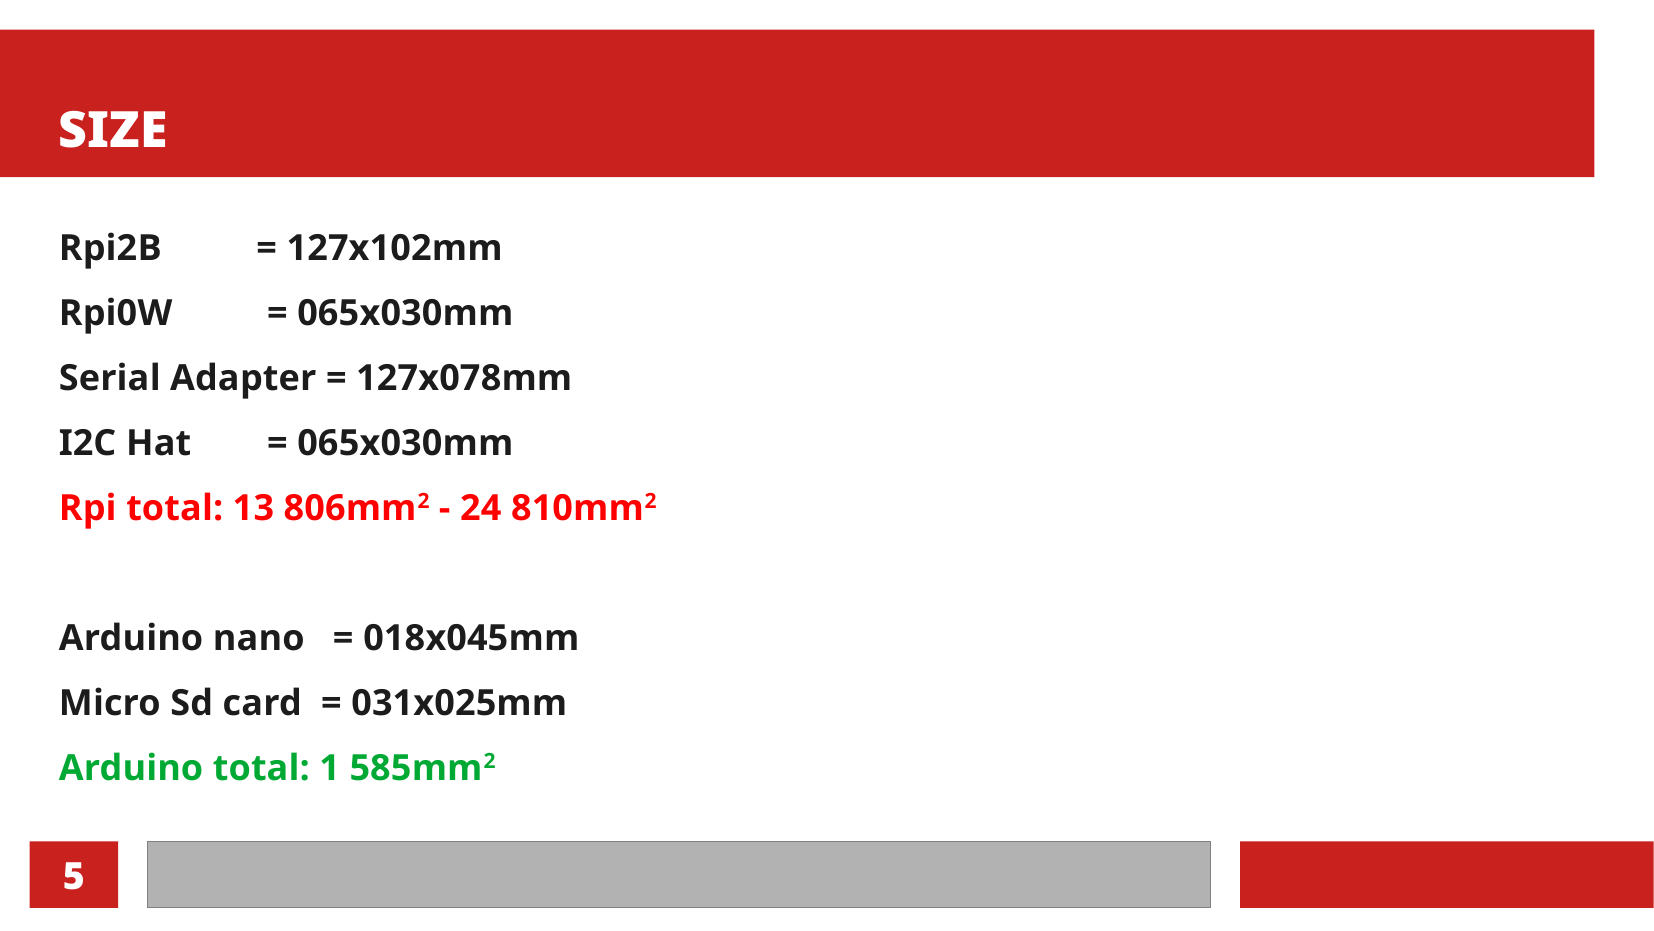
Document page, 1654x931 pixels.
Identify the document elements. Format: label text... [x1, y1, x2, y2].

title SIZE [59, 44, 1595, 163]
list Rpi2B = 127x102mm Rpi0W = 065x030mm Serial Adapter = 127x078mm I2C Hat = 065x030mm Rpi total: 13 806mm2 - 24 810mm2 Arduino nano = 018x045mm Micro Sd card = 031x025mm Arduino total: 1 585mm2 [59, 221, 1565, 798]
